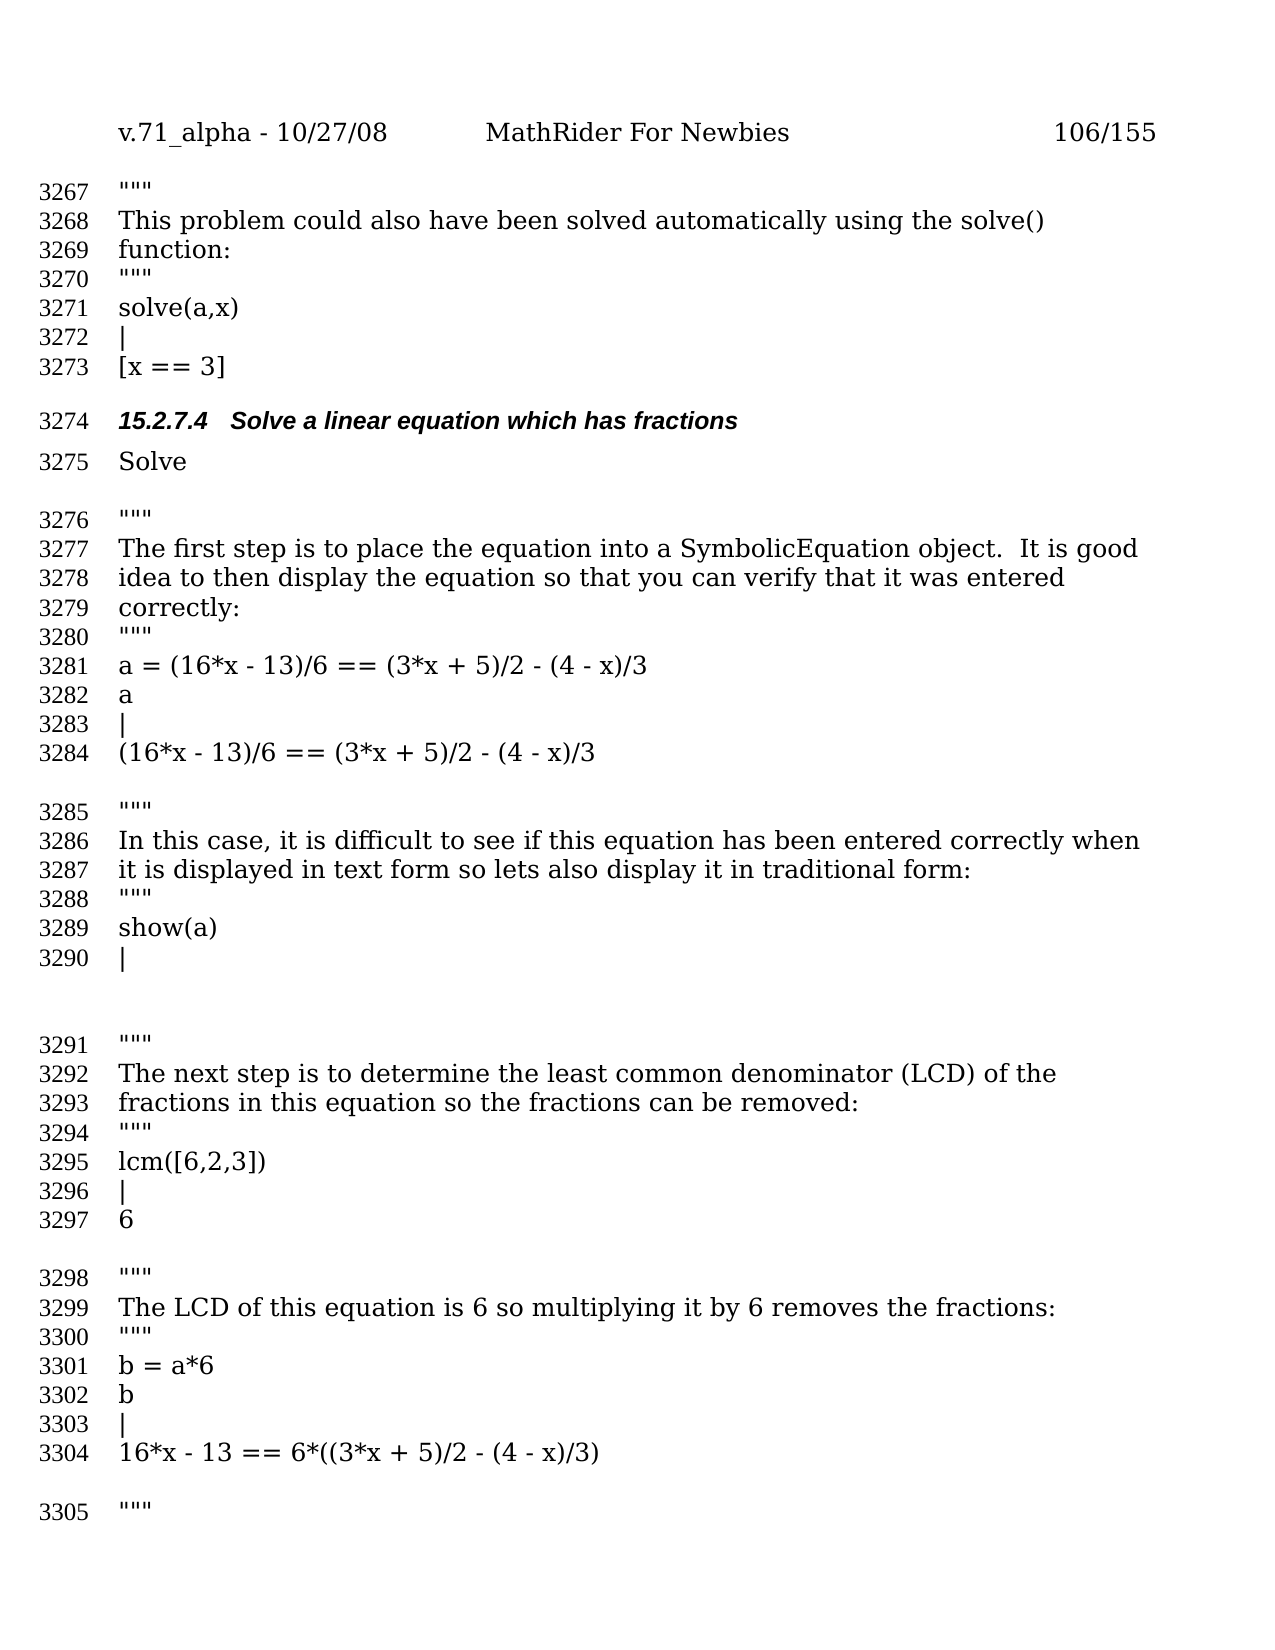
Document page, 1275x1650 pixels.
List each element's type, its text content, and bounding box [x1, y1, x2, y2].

text Solve [118, 447, 1157, 476]
text """ [118, 1497, 1157, 1526]
text """ [118, 264, 1157, 293]
text | [118, 323, 1157, 352]
text [x == 3] [118, 352, 1157, 381]
text | [118, 1409, 1157, 1439]
text This problem could also have been solved automatically using the solve() function: [118, 206, 1157, 264]
text show(a) [118, 914, 1157, 943]
text In this case, it is difficult to see if this equation has been entered correctly when it is displayed in text form so lets also display it in traditional form: [118, 826, 1157, 884]
text lcm([6,2,3]) [118, 1147, 1157, 1176]
text """ [118, 1118, 1157, 1147]
text | [118, 709, 1157, 739]
text """ [118, 884, 1157, 914]
text b [118, 1380, 1157, 1409]
text """ [118, 1030, 1157, 1059]
text solve(a,x) [118, 293, 1157, 323]
text a = (16*x - 13)/6 == (3*x + 5)/2 - (4 - x)/3 [118, 651, 1157, 680]
text The LCD of this equation is 6 so multiplying it by 6 removes the fractions: [118, 1293, 1157, 1322]
text | [118, 943, 1157, 972]
text (16*x - 13)/6 == (3*x + 5)/2 - (4 - x)/3 [118, 739, 1157, 768]
text """ [118, 1264, 1157, 1293]
text | [118, 1176, 1157, 1205]
text b = a*6 [118, 1351, 1157, 1380]
text a [118, 680, 1157, 709]
text The first step is to place the equation into a SymbolicEquation object. It is good idea to then display the equation so that you can verify that it was entered correctly: [118, 534, 1157, 622]
text The next step is to determine the least common denominator (LCD) of the fractions in this equation so the fractions can be removed: [118, 1059, 1157, 1118]
text """ [118, 1322, 1157, 1351]
text """ [118, 177, 1157, 206]
text """ [118, 505, 1157, 534]
text 6 [118, 1205, 1157, 1234]
text """ [118, 622, 1157, 651]
subtitle Solve a linear equation which has fractions [118, 406, 1157, 434]
text 16*x - 13 == 6*((3*x + 5)/2 - (4 - x)/3) [118, 1439, 1157, 1468]
text """ [118, 797, 1157, 826]
